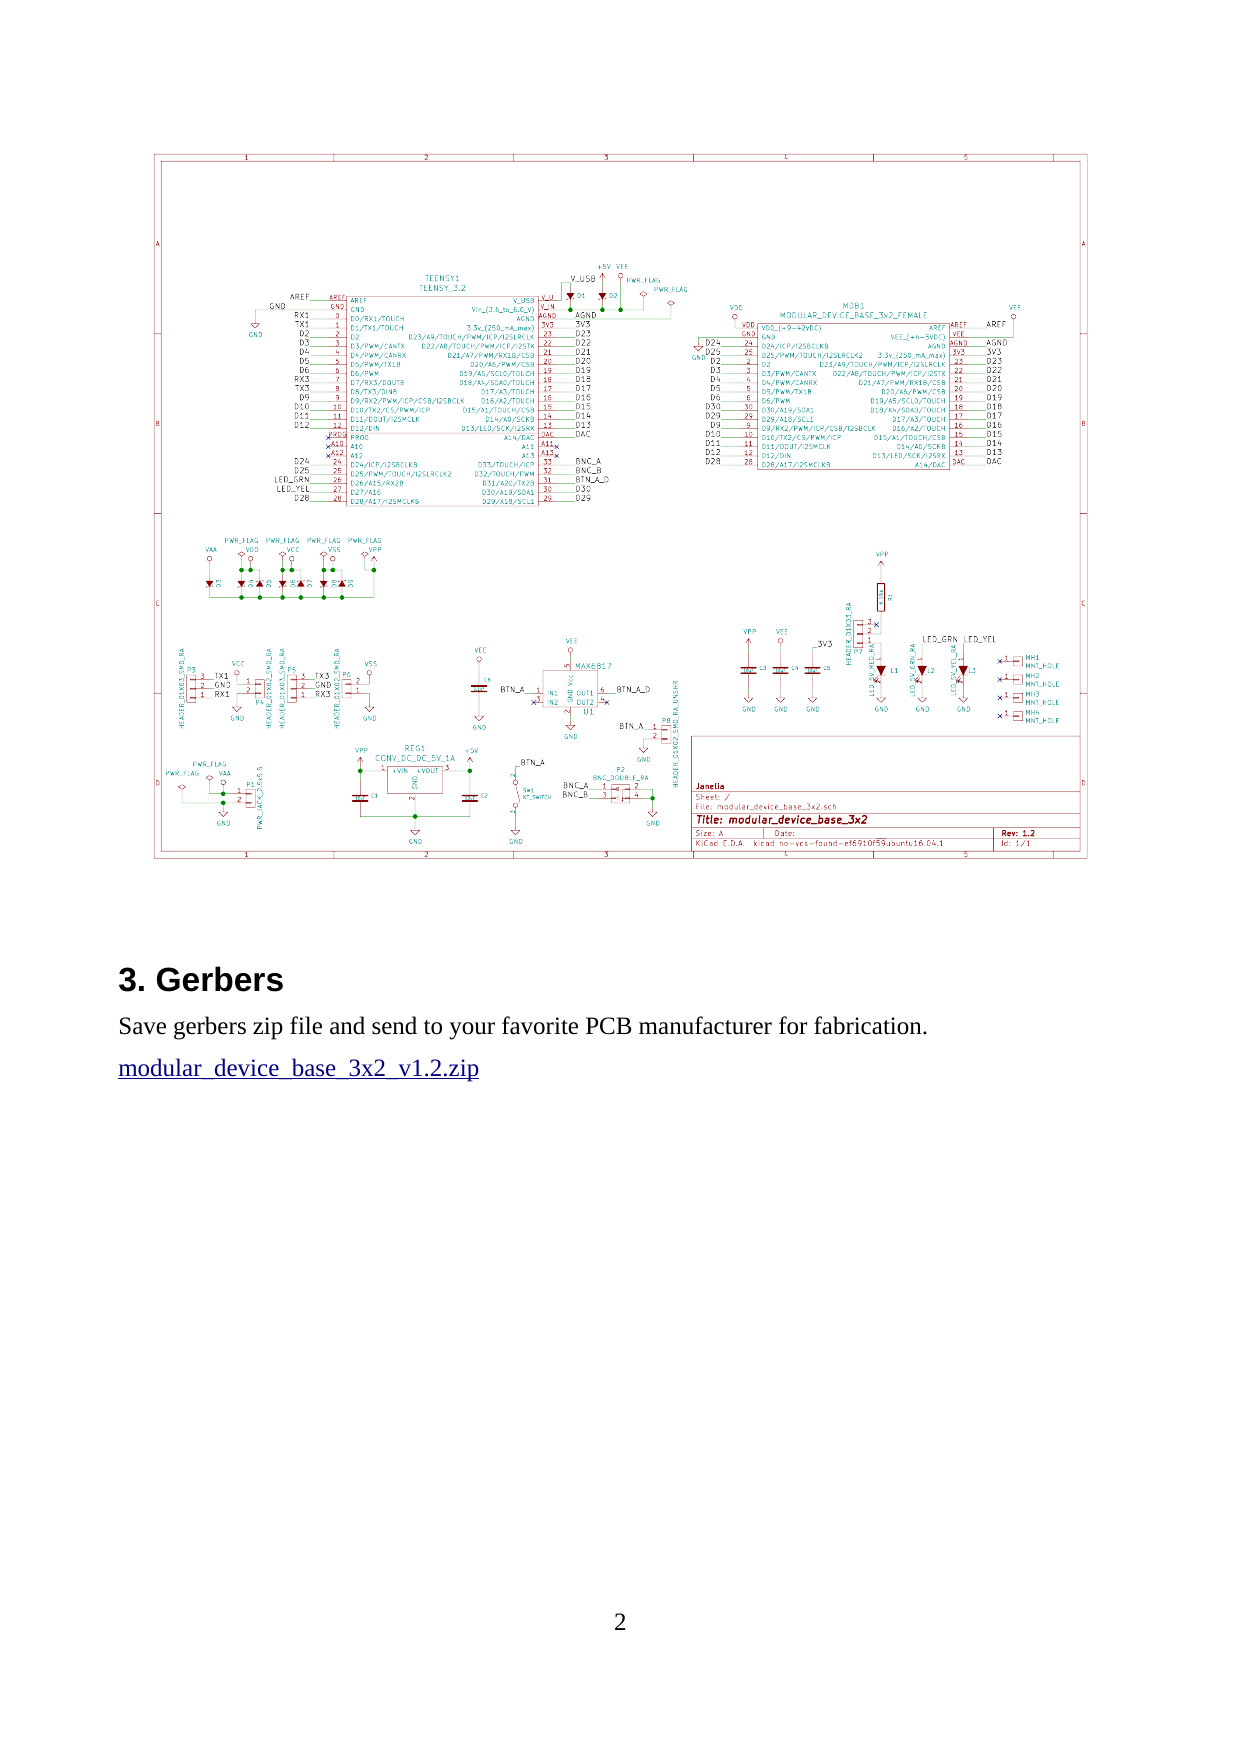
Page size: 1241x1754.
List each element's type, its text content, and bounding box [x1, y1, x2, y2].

text modular_device_base_3x2_v1.2.zip [118, 1053, 1122, 1081]
text Save gerbers zip file and send to your favorite PCB manufacturer for fabrication. [118, 1011, 1122, 1040]
subtitle Gerbers [118, 960, 1122, 999]
